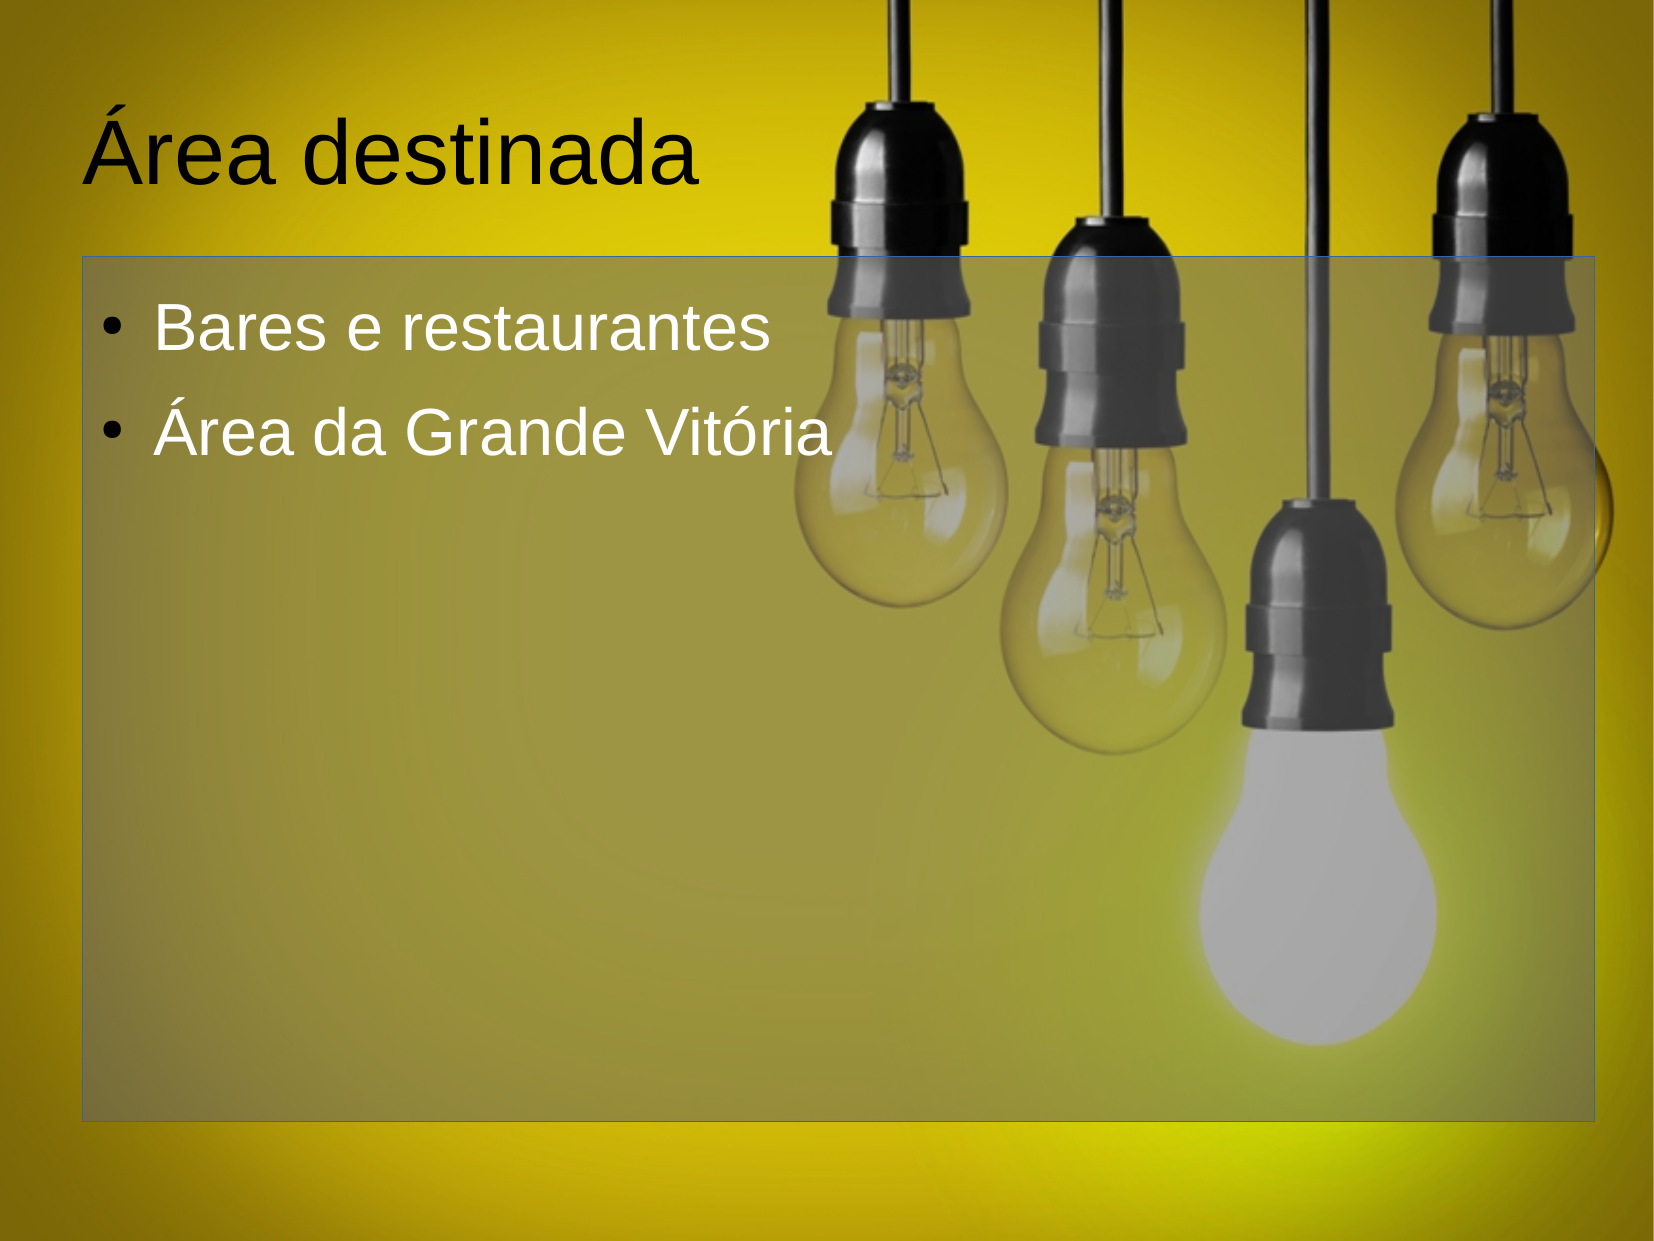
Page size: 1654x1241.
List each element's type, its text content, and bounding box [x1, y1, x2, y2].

title Área destinada [82, 49, 1571, 257]
picture [0, 0, 1654, 1241]
list Bares e restaurantes Área da Grande Vitória [82, 290, 1571, 1010]
text_box [82, 256, 1595, 1122]
